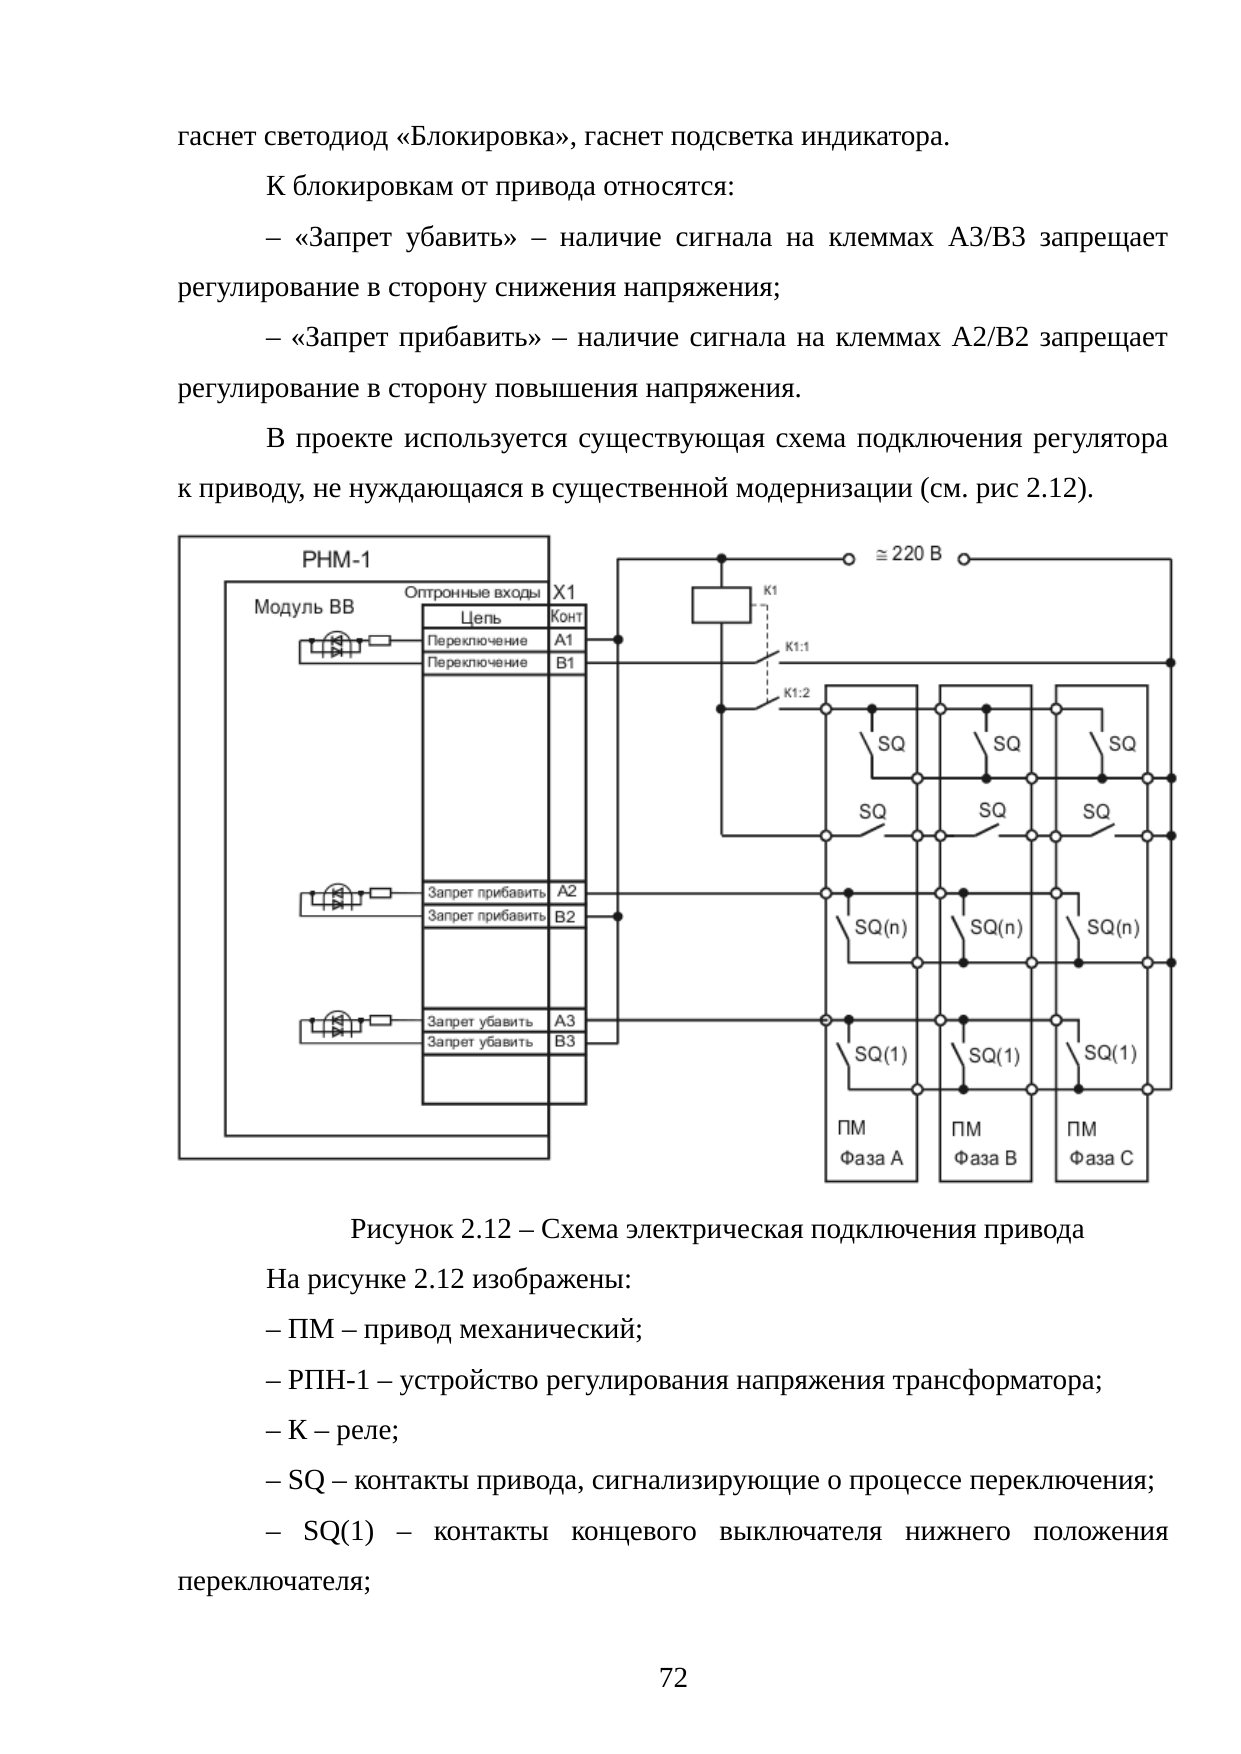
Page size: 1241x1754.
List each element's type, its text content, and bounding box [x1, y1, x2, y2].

text Рисунок 2.12 – Схема электрическая подключения привода [177, 1194, 1169, 1244]
text В проекте используется существующая схема подключения регулятора к приводу, не нуждающаяся в существенной модернизации (см. рис 2.12). [177, 420, 1169, 504]
text – К – реле; [177, 1412, 1169, 1446]
text К блокировкам от привода относятся: [177, 168, 1169, 202]
text – SQ – контакты привода, сигнализирующие о процессе переключения; [177, 1462, 1169, 1496]
text гаснет светодиод «Блокировка», гаснет подсветка индикатора. [177, 118, 1169, 152]
text – ПМ – привод механический; [177, 1311, 1169, 1345]
text – «Запрет прибавить» – наличие сигнала на клеммах А2/В2 запрещает регулирование в сторону повышения напряжения. [177, 319, 1169, 403]
picture [162, 520, 1184, 1194]
text – «Запрет убавить» – наличие сигнала на клеммах А3/В3 запрещает регулирование в сторону снижения напряжения; [177, 219, 1169, 303]
text – РПН-1 – устройство регулирования напряжения трансформатора; [177, 1362, 1169, 1395]
text На рисунке 2.12 изображены: [177, 1261, 1169, 1295]
text – SQ(1) – контакты концевого выключателя нижнего положения переключателя; [177, 1513, 1169, 1597]
